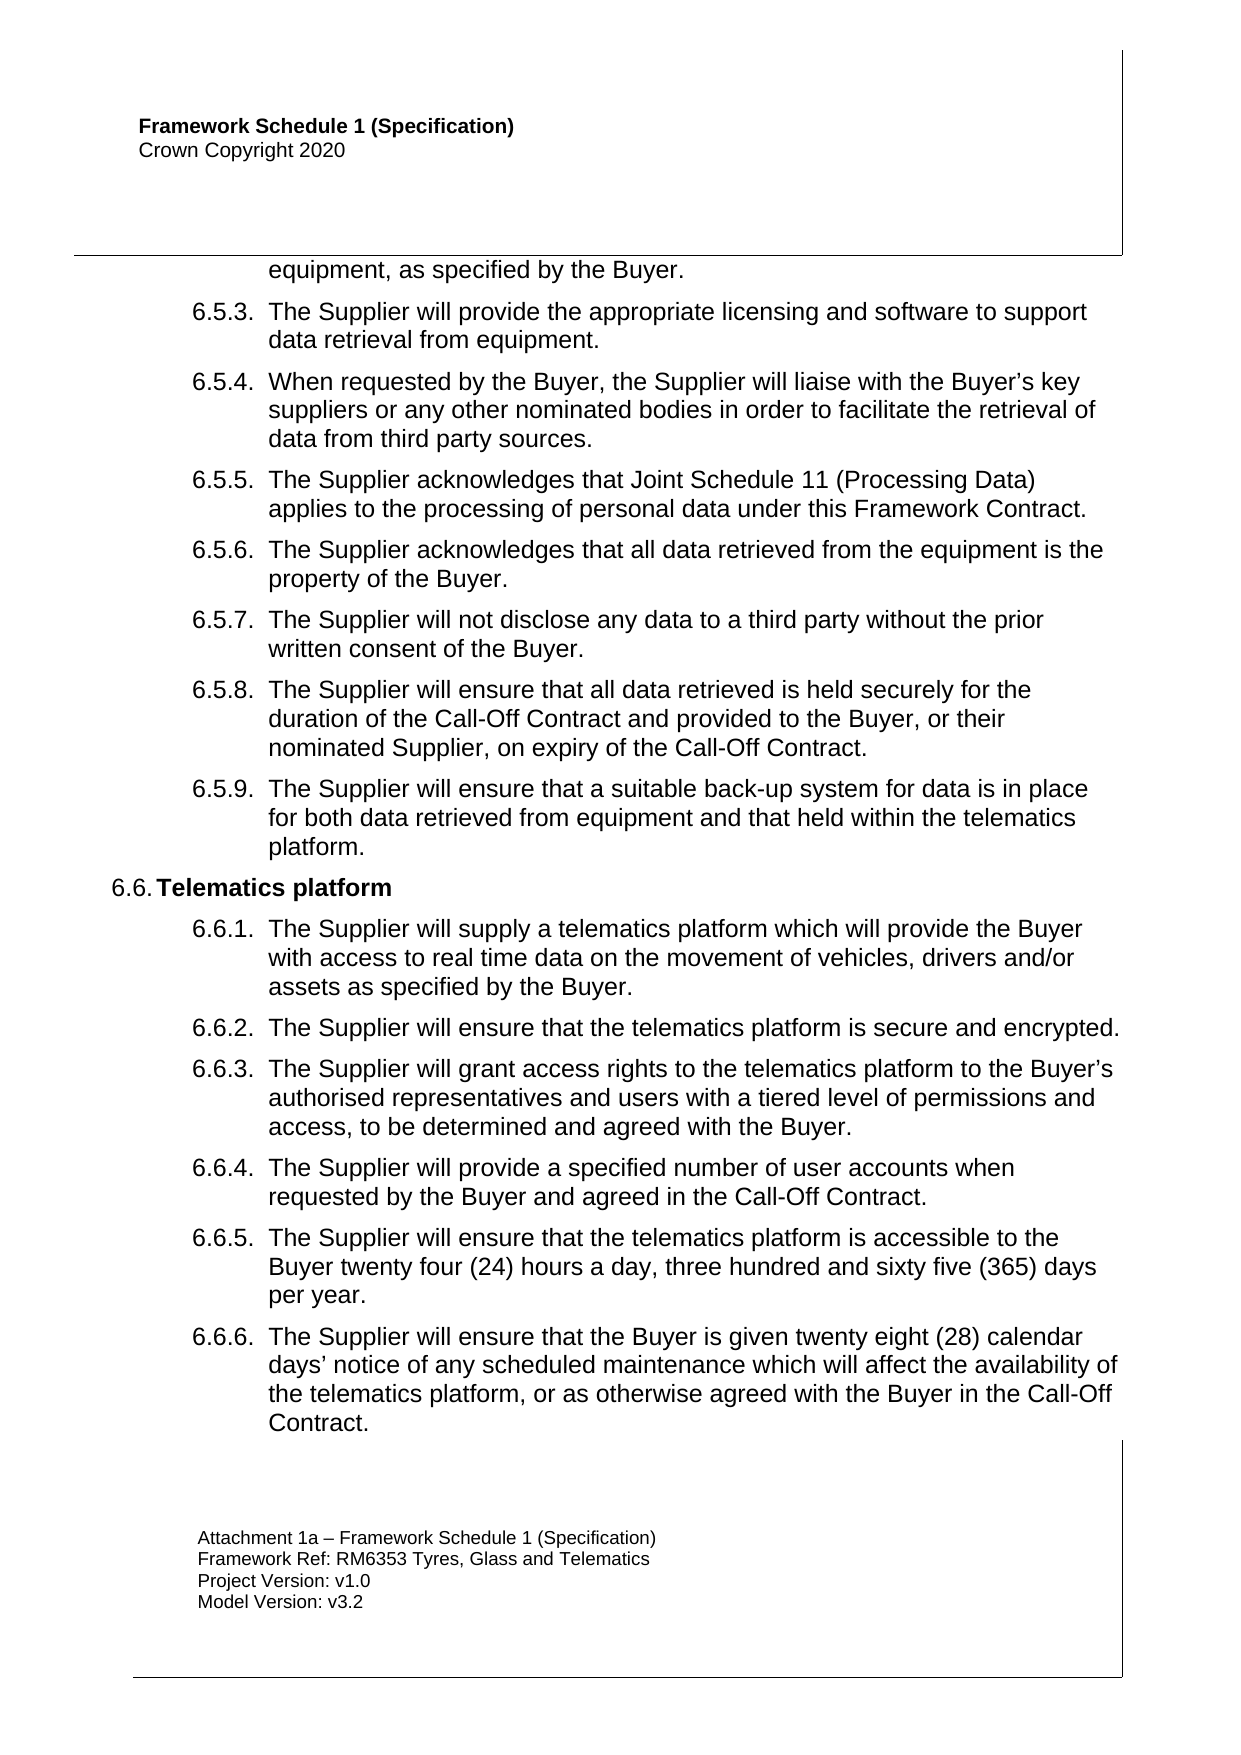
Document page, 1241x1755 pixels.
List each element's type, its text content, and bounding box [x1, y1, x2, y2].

subtitle Telematics platform [111, 873, 1122, 902]
list The Supplier will provide the appropriate licensing and software to support data retrieval from equipment. [192, 297, 1122, 354]
list equipment, as specified by the Buyer. [192, 255, 1122, 284]
list The Supplier will provide a specified number of user accounts when requested by the Buyer and agreed in the Call-Off Contract. [192, 1153, 1122, 1210]
list The Supplier will not disclose any data to a third party without the prior written consent of the Buyer. [192, 605, 1122, 663]
list When requested by the Buyer, the Supplier will liaise with the Buyer’s key suppliers or any other nominated bodies in order to facilitate the retrieval of data from third party sources. [192, 367, 1122, 453]
list The Supplier will ensure that all data retrieved is held securely for the duration of the Call-Off Contract and provided to the Buyer, or their nominated Supplier, on expiry of the Call-Off Contract. [192, 675, 1122, 762]
list The Supplier acknowledges that Joint Schedule 11 (Processing Data) applies to the processing of personal data under this Framework Contract. [192, 465, 1122, 523]
list The Supplier will ensure that the telematics platform is accessible to the Buyer twenty four (24) hours a day, three hundred and sixty five (365) days per year. [192, 1223, 1122, 1309]
list The Supplier acknowledges that all data retrieved from the equipment is the property of the Buyer. [192, 535, 1122, 593]
list The Supplier will ensure that the Buyer is given twenty eight (28) calendar days’ notice of any scheduled maintenance which will affect the availability of the telematics platform, or as otherwise agreed with the Buyer in the Call-Off Contract. [192, 1322, 1122, 1437]
list The Supplier will supply a telematics platform which will provide the Buyer with access to real time data on the movement of vehicles, drivers and/or assets as specified by the Buyer. [192, 914, 1122, 1000]
list The Supplier will ensure that a suitable back-up system for data is in place for both data retrieved from equipment and that held within the telematics platform. [192, 774, 1122, 860]
list The Supplier will ensure that the telematics platform is secure and encrypted. [192, 1013, 1122, 1042]
list The Supplier will grant access rights to the telematics platform to the Buyer’s authorised representatives and users with a tiered level of permissions and access, to be determined and agreed with the Buyer. [192, 1054, 1122, 1140]
